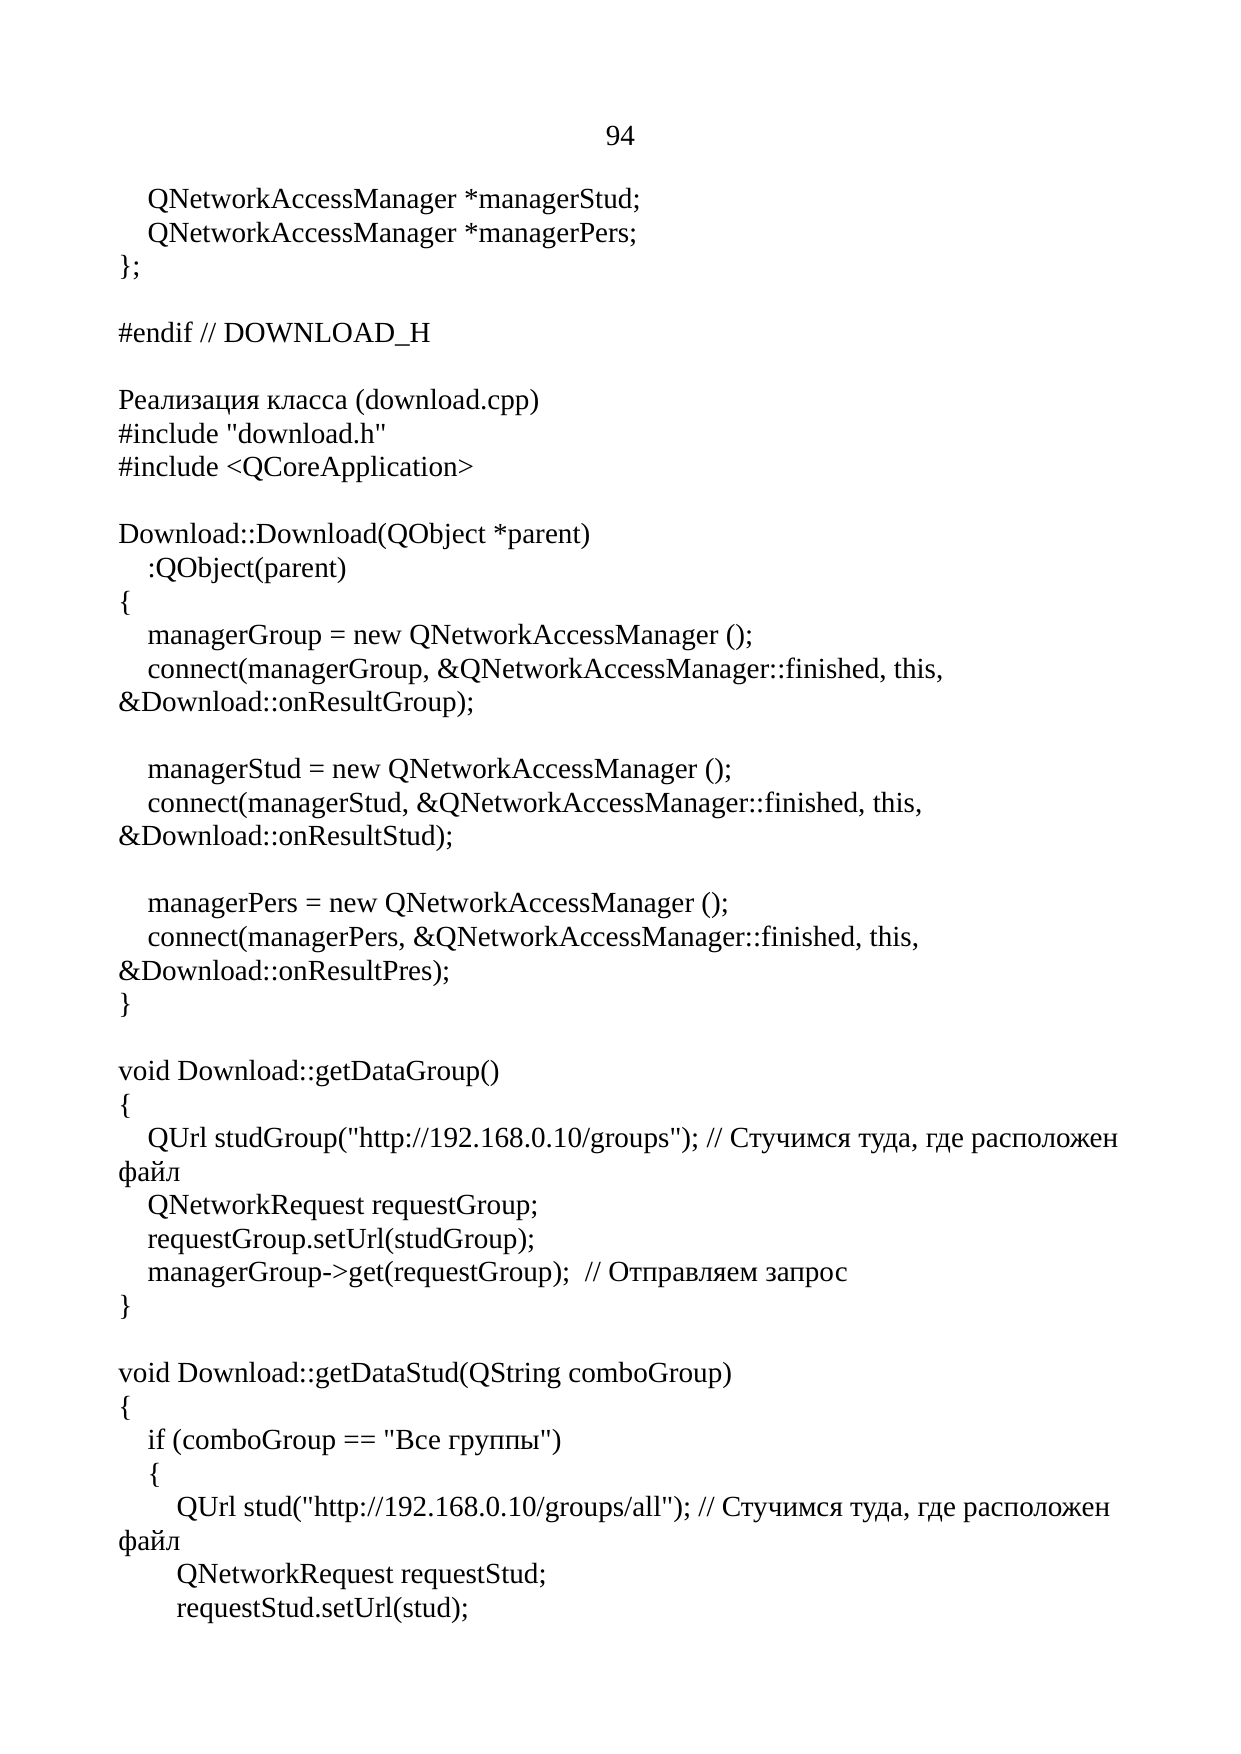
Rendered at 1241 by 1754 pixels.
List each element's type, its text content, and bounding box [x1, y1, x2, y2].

text #include "download.h" #include <QCoreApplication> Download::Download(QObject *parent) :QObject(parent) { managerGroup = new QNetworkAccessManager (); connect(managerGroup, &QNetworkAccessManager::finished, this, &Download::onResultGroup); managerStud = new QNetworkAccessManager (); connect(managerStud, &QNetworkAccessManager::finished, this, &Download::onResultStud); managerPers = new QNetworkAccessManager (); connect(managerPers, &QNetworkAccessManager::finished, this, &Download::onResultPres); } void Download::getDataGroup() { QUrl studGroup("http://192.168.0.10/groups"); // Стучимся туда, где расположен файл QNetworkRequest requestGroup; requestGroup.setUrl(studGroup); managerGroup->get(requestGroup); // Отправляем запрос } void Download::getDataStud(QString comboGroup) { if (comboGroup == "Все группы") { QUrl stud("http://192.168.0.10/groups/all"); // Стучимся туда, где расположен файл QNetworkRequest requestStud; requestStud.setUrl(stud); [118, 416, 1122, 1623]
text QNetworkAccessManager *managerStud; QNetworkAccessManager *managerPers; }; #endif // DOWNLOAD_H [118, 181, 1122, 382]
text Реализация класса (download.cpp) [118, 382, 1122, 416]
